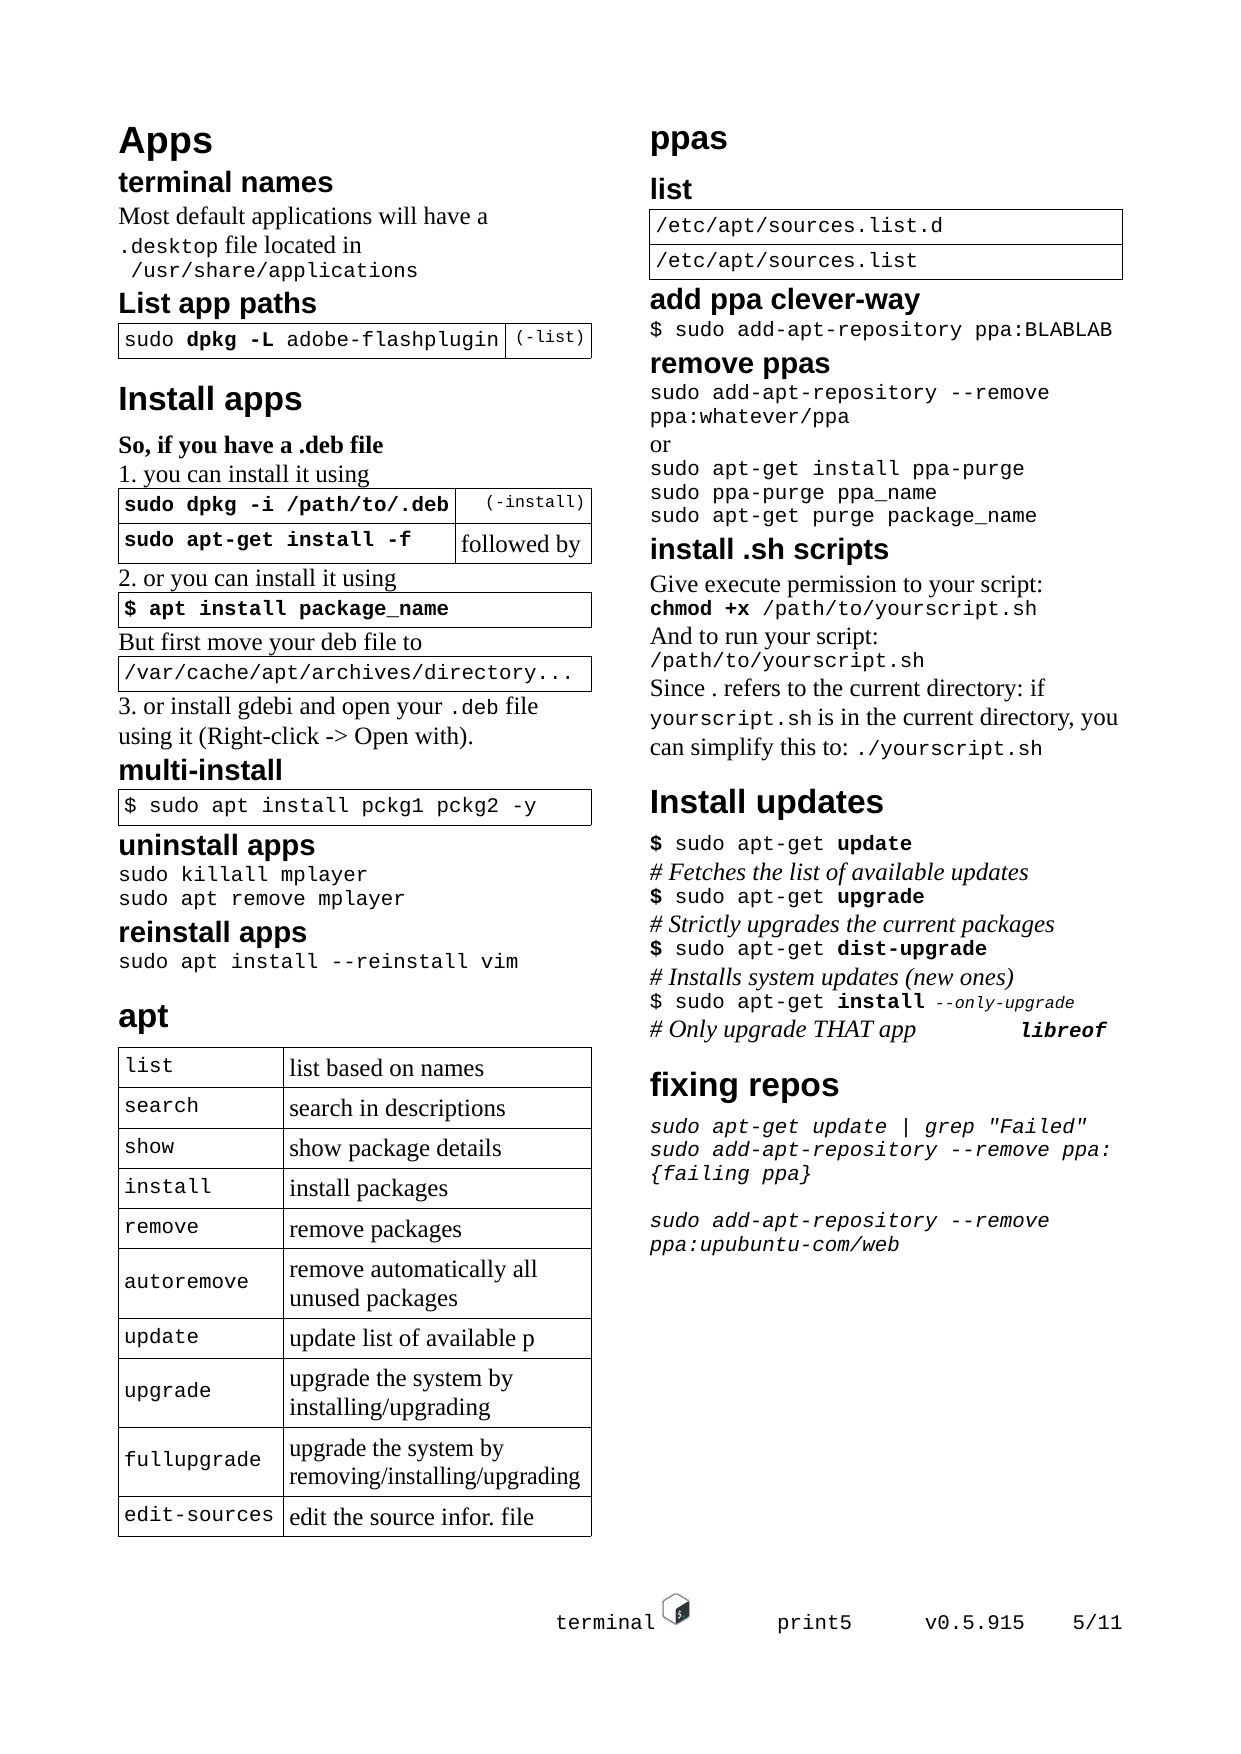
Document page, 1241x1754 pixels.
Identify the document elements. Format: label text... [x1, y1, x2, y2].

text # Installs system updates (new ones) [649, 962, 1122, 991]
text Give execute permission to your script: [649, 569, 1122, 597]
subtitle terminal names [118, 165, 591, 198]
table_cell sudo apt-get install -f [119, 524, 455, 563]
text sudo apt-get purge package_name [649, 506, 1122, 529]
table_cell upgrade the system by removing/installing/upgrading [284, 1428, 591, 1496]
text /path/to/yourscript.sh [649, 650, 1122, 673]
text sudo add-apt-repository --remove ppa:upubuntu-com/web [649, 1210, 1122, 1258]
table_cell fullupgrade [119, 1428, 283, 1496]
subtitle remove ppas [649, 346, 1122, 379]
text 3. or install gdebi and open your .deb file using it (Right-click -> Open with). [118, 692, 591, 750]
subtitle reinstall apps [118, 914, 591, 948]
picture [655, 1588, 697, 1630]
table_cell install packages [284, 1169, 591, 1208]
subtitle Install updates [649, 782, 1122, 821]
text sudo add-apt-repository --remove ppa:{failing ppa} [649, 1139, 1122, 1187]
text And to run your script: [649, 621, 1122, 650]
table_cell edit the source infor. file [284, 1497, 591, 1536]
text sudo apt install --reinstall vim [118, 951, 591, 975]
subtitle apt [118, 996, 591, 1034]
text 2. or you can install it using [118, 564, 591, 592]
text # Fetches the list of available updates [649, 857, 1122, 886]
text sudo apt remove mplayer [118, 888, 591, 912]
text So, if you have a .deb file [118, 430, 591, 459]
text # Strictly upgrades the current packages [649, 909, 1122, 938]
table_cell show [119, 1129, 283, 1168]
subtitle Apps [118, 118, 591, 162]
table_cell upgrade the system by installing/upgrading [284, 1359, 591, 1427]
subtitle install .sh scripts [649, 532, 1122, 566]
table_header /var/cache/apt/archives/directory... [119, 657, 591, 691]
text 1. you can install it using [118, 459, 591, 488]
table_cell search [119, 1088, 283, 1127]
table_header /etc/apt/sources.list.d [650, 210, 1122, 244]
text $ sudo apt-get update [649, 833, 1122, 857]
subtitle Install apps [118, 379, 591, 418]
table_header sudo dpkg -i /path/to/.deb [119, 489, 455, 523]
table_cell install [119, 1169, 283, 1208]
table_cell remove [119, 1209, 283, 1248]
text sudo apt-get install ppa-purge [649, 458, 1122, 482]
table_cell edit-sources [119, 1497, 283, 1536]
text # Only upgrade THAT app libreof [649, 1014, 1122, 1044]
subtitle uninstall apps [118, 828, 591, 861]
text or [649, 429, 1122, 458]
table_header (-list) [506, 324, 591, 358]
subtitle ppas [649, 118, 1122, 157]
table_cell search in descriptions [284, 1088, 591, 1127]
table_header list based on names [284, 1048, 591, 1087]
text $ sudo apt-get upgrade [649, 886, 1122, 909]
subtitle List app paths [118, 286, 591, 320]
subtitle add ppa clever-way [649, 282, 1122, 316]
table_cell autoremove [119, 1249, 283, 1317]
text $ sudo apt-get dist-upgrade [649, 938, 1122, 962]
text sudo killall mplayer [118, 864, 591, 888]
text Most default applications will have a .desktop file located in [118, 201, 591, 260]
text $ sudo apt-get install --only-upgrade [649, 991, 1122, 1014]
table_header sudo dpkg -L adobe-flashplugin [119, 324, 505, 358]
text chmod +x /path/to/yourscript.sh [649, 597, 1122, 621]
subtitle multi-install [118, 753, 591, 786]
text sudo apt-get update | grep "Failed" [649, 1116, 1122, 1139]
text sudo add-apt-repository --remove ppa:whatever/ppa [649, 382, 1122, 429]
table_cell show package details [284, 1129, 591, 1168]
table_cell update list of available p [284, 1319, 591, 1358]
table_header $ sudo apt install pckg1 pckg2 -y [119, 790, 591, 824]
subtitle list [649, 172, 1122, 206]
table_cell update [119, 1319, 283, 1358]
text sudo ppa-purge ppa_name [649, 482, 1122, 506]
text $ sudo add-apt-repository ppa:BLABLAB [649, 319, 1122, 343]
table_header list [119, 1048, 283, 1087]
text /usr/share/applications [118, 260, 591, 283]
table_cell /etc/apt/sources.list [650, 245, 1122, 279]
subtitle fixing repos [649, 1065, 1122, 1103]
table_cell upgrade [119, 1359, 283, 1427]
text Since . refers to the current directory: if yourscript.sh is in the current directory, you can simplify this to: ./yourscript.sh [649, 673, 1122, 761]
table_header $ apt install package_name [119, 593, 591, 627]
text But first move your deb file to [118, 628, 591, 656]
table_cell remove automatically all unused packages [284, 1249, 591, 1317]
table_cell followed by [456, 524, 591, 563]
table_header (-install) [456, 489, 591, 523]
table_cell remove packages [284, 1209, 591, 1248]
